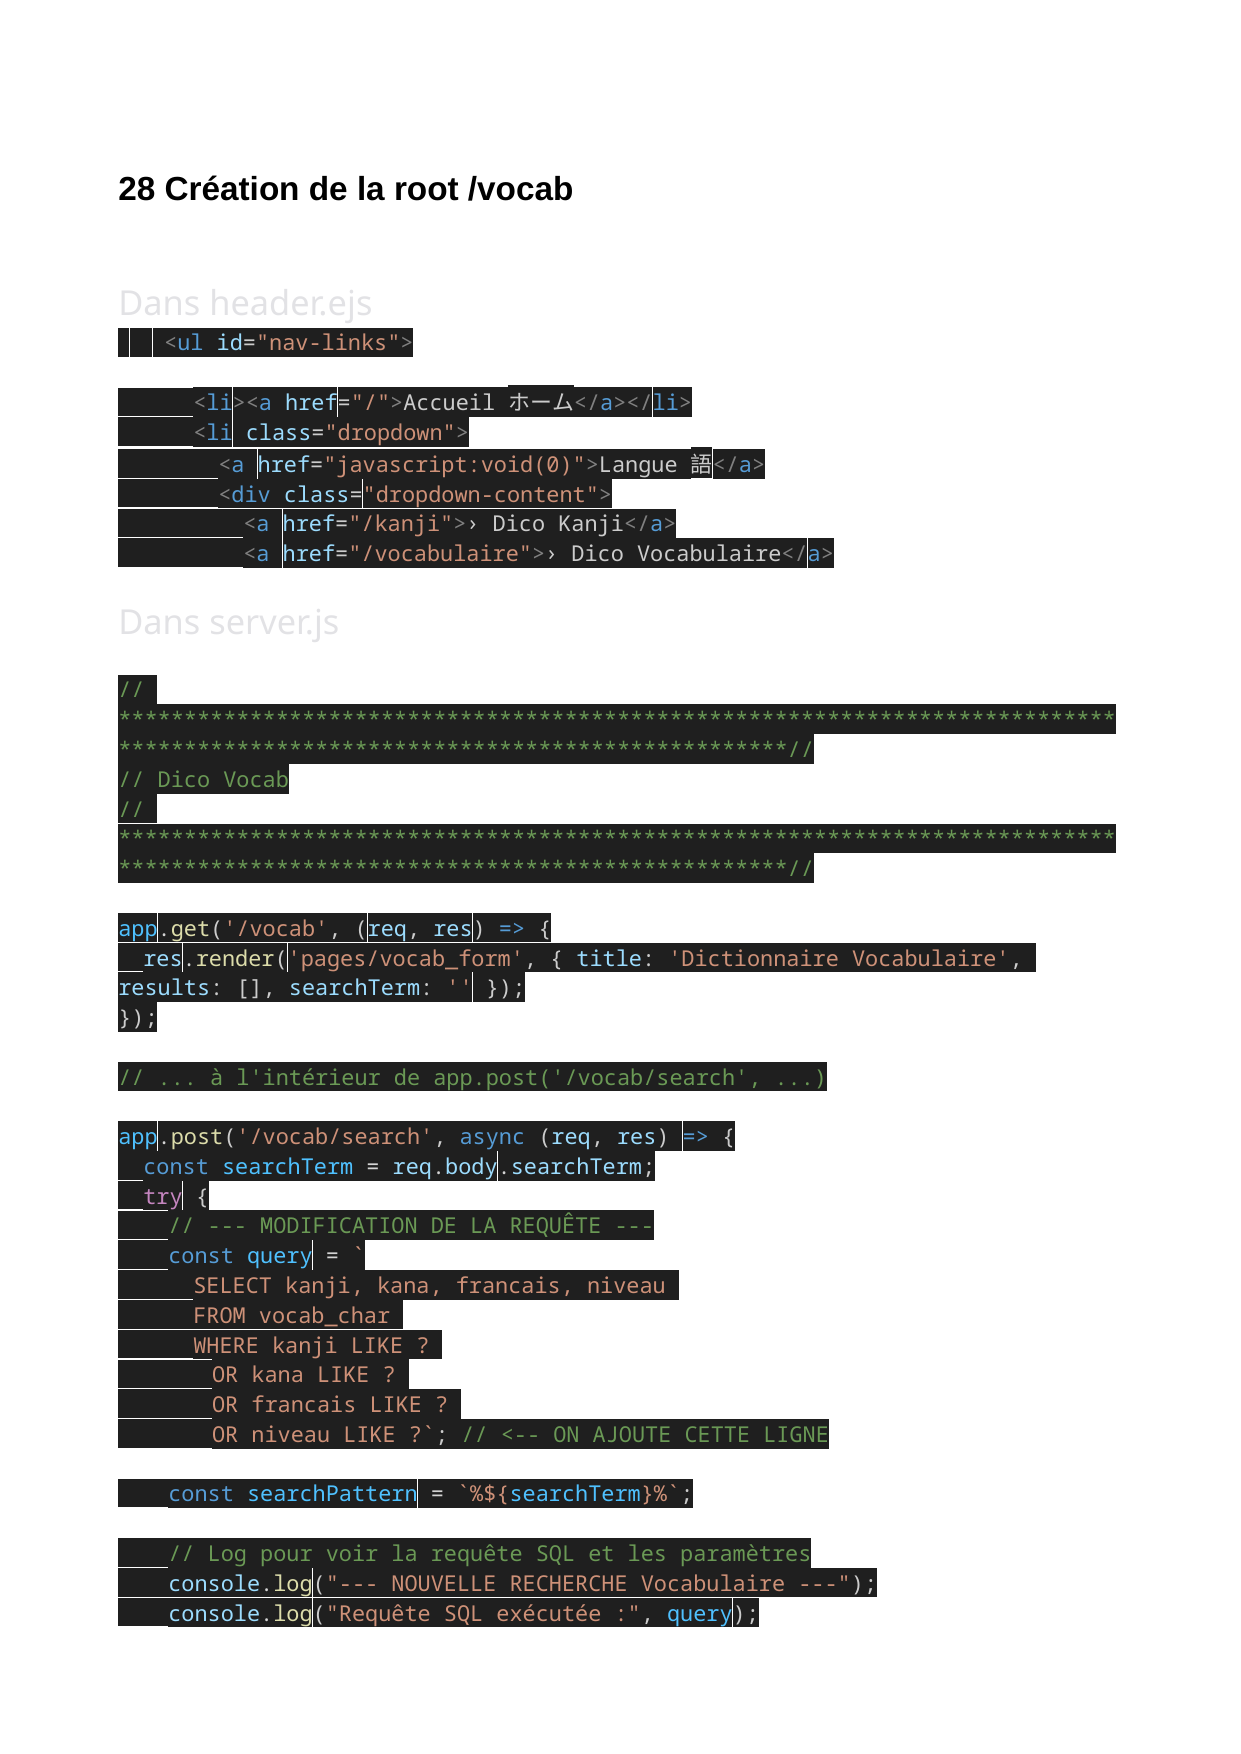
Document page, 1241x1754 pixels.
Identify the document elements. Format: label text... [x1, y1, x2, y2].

text SELECT kanji, kana, francais, niveau [118, 1270, 1122, 1300]
subtitle 28 Création de la root /vocab [118, 169, 1122, 207]
text <ul id="nav-links"> [118, 326, 1122, 357]
text // *******************************************************************************************************************************// [118, 794, 1122, 883]
text app.post('/vocab/search', async (req, res) => { [118, 1121, 1122, 1151]
text <a href="/vocabulaire">› Dico Vocabulaire</a> [118, 538, 1122, 568]
text <a href="javascript:void(0)">Langue 語</a> [118, 447, 1122, 479]
subtitle Dans header.ejs [118, 279, 1122, 326]
text try { [118, 1181, 1122, 1210]
text // *******************************************************************************************************************************// [118, 674, 1122, 764]
text OR francais LIKE ? [118, 1389, 1122, 1419]
text // ... à l'intérieur de app.post('/vocab/search', ...) [118, 1062, 1122, 1091]
text <div class="dropdown-content"> [118, 479, 1122, 508]
text WHERE kanji LIKE ? [118, 1329, 1122, 1359]
text // Dico Vocab [118, 764, 1122, 794]
text console.log("Requête SQL exécutée :", query); [118, 1597, 1122, 1627]
text console.log("--- NOUVELLE RECHERCHE Vocabulaire ---"); [118, 1568, 1122, 1597]
text // Log pour voir la requête SQL et les paramètres [118, 1538, 1122, 1568]
text }); [118, 1002, 1122, 1032]
text <li><a href="/">Accueil ホーム</a></li> [118, 385, 1122, 417]
text const searchPattern = `%${searchTerm}%`; [118, 1478, 1122, 1508]
text app.get('/vocab', (req, res) => { [118, 913, 1122, 942]
text const searchTerm = req.body.searchTerm; [118, 1151, 1122, 1181]
subtitle Dans server.js [118, 598, 1122, 645]
text // --- MODIFICATION DE LA REQUÊTE --- [118, 1210, 1122, 1240]
text OR kana LIKE ? [118, 1359, 1122, 1389]
text FROM vocab_char [118, 1300, 1122, 1329]
text <li class="dropdown"> [118, 417, 1122, 447]
text <a href="/kanji">› Dico Kanji</a> [118, 508, 1122, 538]
text OR niveau LIKE ?`; // <-- ON AJOUTE CETTE LIGNE [118, 1419, 1122, 1449]
text res.render('pages/vocab_form', { title: 'Dictionnaire Vocabulaire', results: [], searchTerm: '' }); [118, 942, 1122, 1002]
text const query = ` [118, 1240, 1122, 1270]
